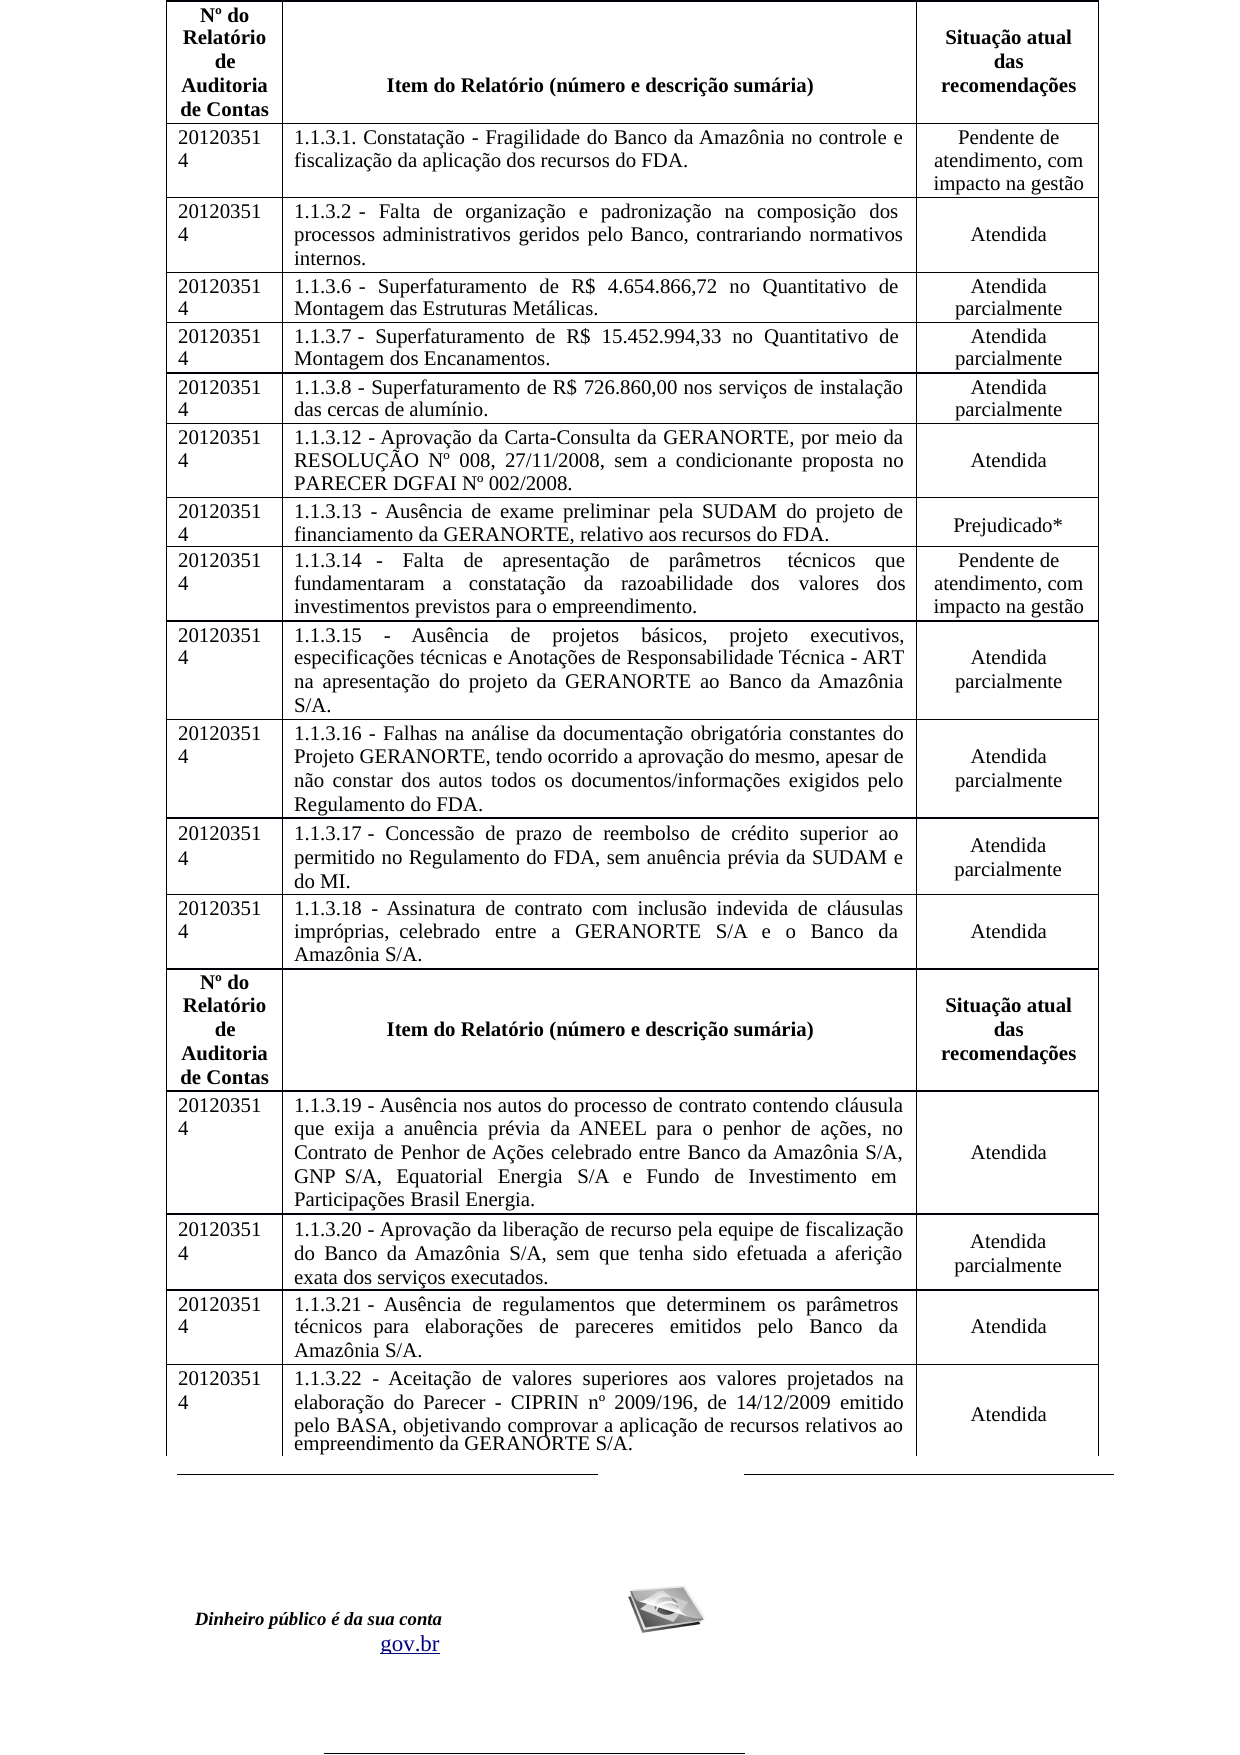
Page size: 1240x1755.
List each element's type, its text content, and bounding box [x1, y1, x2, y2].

table_cell Montagem dos Encanamentos. [283, 349, 916, 372]
table_cell Atendida [917, 224, 1098, 248]
table_cell empreendimento da GERANORTE S/A. [283, 1439, 916, 1456]
table_cell [167, 1190, 282, 1213]
table_cell parcialmente [917, 770, 1098, 794]
table_cell internos. [283, 248, 916, 271]
table_cell Item do Relatório (número e descrição sumária) [283, 75, 916, 99]
table_cell [917, 895, 1098, 921]
table_cell das [917, 1019, 1098, 1043]
table_cell [917, 1439, 1098, 1456]
table_cell parcialmente [917, 671, 1098, 695]
table_cell 1.1.3.14 - Falta de apresentação de parâmetros [283, 547, 783, 573]
table_cell [917, 720, 1098, 746]
table_cell das cercas de alumínio. [283, 399, 916, 423]
table_cell de [167, 51, 282, 75]
table_cell [917, 945, 1098, 968]
table_cell 20120351 [167, 720, 282, 746]
table_cell 1.1.3.12 - Aprovação da Carta-Consulta da GERANORTE, por meio da [283, 424, 916, 449]
table_cell 1.1.3.7 - Superfaturamento de R$ 15.452.994,33 no Quantitativo de [283, 323, 916, 349]
table_cell Atendida [917, 647, 1098, 671]
table_cell [917, 1365, 1098, 1391]
table_cell de [167, 1019, 282, 1043]
table_cell Pendente de [917, 547, 1098, 573]
table_cell [917, 1067, 1098, 1090]
table_cell [917, 794, 1098, 817]
table_cell Atendida [917, 374, 1098, 399]
table_cell [917, 474, 1098, 497]
table_cell na apresentação do projeto da GERANORTE ao Banco da Amazônia [283, 671, 916, 695]
table_cell 1.1.3.2 - Falta de organização e padronização na composição dos [283, 198, 916, 224]
table_cell GNP S/A, Equatorial Energia S/A e Fundo de Investimento em [283, 1166, 916, 1189]
table_cell [917, 1340, 1098, 1364]
table_cell 20120351 4 [167, 819, 282, 893]
table_cell 4 [167, 224, 282, 248]
table_cell [283, 995, 916, 1019]
table_cell Amazônia S/A. [283, 945, 916, 968]
table_cell 4 [167, 1391, 282, 1439]
table_cell recomendações [917, 75, 1098, 99]
table_cell 20120351 [167, 498, 282, 523]
table_cell 1.1.3.1. Constatação - Fragilidade do Banco da Amazônia no controle e [283, 124, 916, 149]
table_cell Prejudicado* [917, 498, 1098, 546]
table_cell [167, 770, 282, 794]
table_cell 20120351 4 [167, 1215, 282, 1289]
table_cell PARECER DGFAI Nº 002/2008. [283, 474, 916, 497]
table_cell Item do Relatório (número e descrição sumária) [283, 1019, 916, 1043]
table_cell Pendente de [917, 124, 1098, 149]
table_cell 1.1.3.17 - Concessão de prazo de reembolso de crédito superior ao permitido no Regulamento do FDA, sem anuência prévia da SUDAM e do MI. [283, 819, 916, 893]
table_cell [167, 1166, 282, 1189]
table_cell 1.1.3.13 - Ausência de exame preliminar pela SUDAM do projeto de [283, 498, 916, 523]
table_cell 1.1.3.15 - Ausência de projetos básicos, projeto executivos, [283, 622, 916, 647]
table_cell valores [783, 573, 866, 597]
table_cell RESOLUÇÃO Nº 008, 27/11/2008, sem a condicionante proposta no [283, 450, 916, 473]
table_cell [283, 1067, 916, 1090]
table_cell dos [866, 573, 916, 597]
table_cell atendimento, com [917, 573, 1098, 597]
table_cell fiscalização da aplicação dos recursos do FDA. [283, 150, 916, 173]
table_cell Nº do [167, 970, 282, 995]
table_cell 20120351 [167, 273, 282, 298]
table_cell Atendida [917, 746, 1098, 770]
table_header [917, 2, 1098, 27]
table_cell Atendida parcialmente [917, 819, 1098, 893]
table_cell [167, 474, 282, 497]
table_cell 1.1.3.20 - Aprovação da liberação de recurso pela equipe de fiscalização do Banco da Amazônia S/A, sem que tenha sido efetuada a aferição exata dos serviços executados. [283, 1215, 916, 1289]
table_cell parcialmente [917, 298, 1098, 322]
table_cell 20120351 [167, 1092, 282, 1117]
table_cell [917, 1166, 1098, 1189]
table_cell 1.1.3.22 - Aceitação de valores superiores aos valores projetados na [283, 1365, 916, 1391]
table_cell 1.1.3.21 - Ausência de regulamentos que determinem os parâmetros [283, 1291, 916, 1316]
table_cell 1.1.3.19 - Ausência nos autos do processo de contrato contendo cláusula [283, 1092, 916, 1117]
table_cell [917, 970, 1098, 995]
table_cell Atendida [917, 1316, 1098, 1340]
table_cell [917, 198, 1098, 224]
table_cell Atendida parcialmente [917, 1215, 1098, 1289]
table_cell técnicos [783, 547, 866, 573]
table_cell Projeto GERANORTE, tendo ocorrido a aprovação do mesmo, apesar de [283, 746, 916, 770]
table_cell fundamentaram a constatação da razoabilidade dos [283, 573, 783, 597]
table_cell impacto na gestão [917, 174, 1098, 197]
table_cell das [917, 51, 1098, 75]
table_cell 4 [167, 450, 282, 473]
table_cell Contrato de Penhor de Ações celebrado entre Banco da Amazônia S/A, [283, 1142, 916, 1166]
table_cell [167, 671, 282, 695]
table_cell [917, 1190, 1098, 1213]
table_cell [167, 174, 282, 197]
table_cell Auditoria [167, 75, 282, 99]
table_cell [283, 1043, 916, 1067]
table_cell 4 [167, 1316, 282, 1340]
table_cell [167, 1142, 282, 1166]
table_cell 20120351 [167, 374, 282, 399]
table_cell Regulamento do FDA. [283, 794, 916, 817]
table_cell 4 [167, 647, 282, 671]
table_cell [167, 794, 282, 817]
table_cell Atendida [917, 921, 1098, 944]
table_cell 20120351 [167, 198, 282, 224]
table_cell 20120351 [167, 323, 282, 349]
table_cell [283, 27, 916, 51]
table_cell [917, 1118, 1098, 1142]
table_header Nº do [167, 2, 282, 27]
table_cell [866, 597, 916, 620]
table_cell 20120351 [167, 1365, 282, 1391]
table_cell atendimento, com [917, 150, 1098, 173]
table_cell que [866, 547, 916, 573]
table_cell Atendida [917, 1142, 1098, 1166]
table_cell [917, 1291, 1098, 1316]
table_cell [167, 248, 282, 271]
table_cell parcialmente [917, 399, 1098, 423]
table_cell impróprias, celebrado entre a GERANORTE S/A e o Banco da [283, 921, 916, 944]
table_cell impacto na gestão [917, 597, 1098, 620]
table_cell Auditoria [167, 1043, 282, 1067]
table_cell 1.1.3.6 - Superfaturamento de R$ 4.654.866,72 no Quantitativo de [283, 273, 916, 298]
table_cell 4 [167, 349, 282, 372]
table_cell de Contas [167, 1067, 282, 1090]
table_cell [167, 695, 282, 719]
table_cell [283, 51, 916, 75]
table_cell [283, 970, 916, 995]
table_cell [167, 1340, 282, 1364]
table_cell investimentos previstos para o empreendimento. [283, 597, 783, 620]
table_cell [283, 99, 916, 123]
table_cell 1.1.3.18 - Assinatura de contrato com inclusão indevida de cláusulas [283, 895, 916, 921]
table_cell 4 [167, 399, 282, 423]
table_cell [917, 248, 1098, 271]
table_cell 1.1.3.16 - Falhas na análise da documentação obrigatória constantes do [283, 720, 916, 746]
table_cell 20120351 [167, 424, 282, 449]
table_cell 4 [167, 921, 282, 944]
table_cell técnicos para elaborações de pareceres emitidos pelo Banco da [283, 1316, 916, 1340]
table_cell Situação atual [917, 27, 1098, 51]
table_cell 20120351 [167, 124, 282, 149]
table_cell Relatório [167, 995, 282, 1019]
table_cell 4 [167, 746, 282, 770]
table_cell recomendações [917, 1043, 1098, 1067]
table_cell 4 [167, 150, 282, 173]
table_cell Relatório [167, 27, 282, 51]
table_cell [167, 1439, 282, 1456]
table_header [283, 2, 916, 27]
table_cell parcialmente [917, 349, 1098, 372]
table_cell 20120351 [167, 547, 282, 573]
table_cell [917, 622, 1098, 647]
table_cell de Contas [167, 99, 282, 123]
table_cell especificações técnicas e Anotações de Responsabilidade Técnica - ART [283, 647, 916, 671]
table_cell 20120351 [167, 895, 282, 921]
table_cell [917, 424, 1098, 449]
table_cell [917, 99, 1098, 123]
table_cell [167, 597, 282, 620]
table_cell 4 [167, 573, 282, 597]
table_cell Montagem das Estruturas Metálicas. [283, 298, 916, 322]
table_cell 20120351 [167, 1291, 282, 1316]
table_cell 20120351 [167, 622, 282, 647]
table_cell 1.1.3.8 - Superfaturamento de R$ 726.860,00 nos serviços de instalação [283, 374, 916, 399]
table_cell [283, 174, 916, 197]
table_cell Atendida [917, 323, 1098, 349]
table_cell Atendida [917, 450, 1098, 473]
table_cell elaboração do Parecer - CIPRIN nº 2009/196, de 14/12/2009 emitido pelo BASA, objetivando comprovar a aplicação de recursos relativos ao [283, 1391, 916, 1439]
table_cell processos administrativos geridos pelo Banco, contrariando normativos [283, 224, 916, 248]
table_cell S/A. [283, 695, 916, 719]
table_cell 4 [167, 298, 282, 322]
table_cell [167, 945, 282, 968]
table_cell [917, 1092, 1098, 1117]
table_cell 4 [167, 523, 282, 546]
table_cell Situação atual [917, 995, 1098, 1019]
table_cell [783, 597, 866, 620]
table_cell que exija a anuência prévia da ANEEL para o penhor de ações, no [283, 1118, 916, 1142]
table_cell Atendida [917, 1391, 1098, 1439]
table_cell não constar dos autos todos os documentos/informações exigidos pelo [283, 770, 916, 794]
table_cell Participações Brasil Energia. [283, 1190, 916, 1213]
table_cell financiamento da GERANORTE, relativo aos recursos do FDA. [283, 523, 916, 546]
table_cell 4 [167, 1118, 282, 1142]
table_cell Atendida [917, 273, 1098, 298]
table_cell [917, 695, 1098, 719]
table_cell Amazônia S/A. [283, 1340, 916, 1364]
